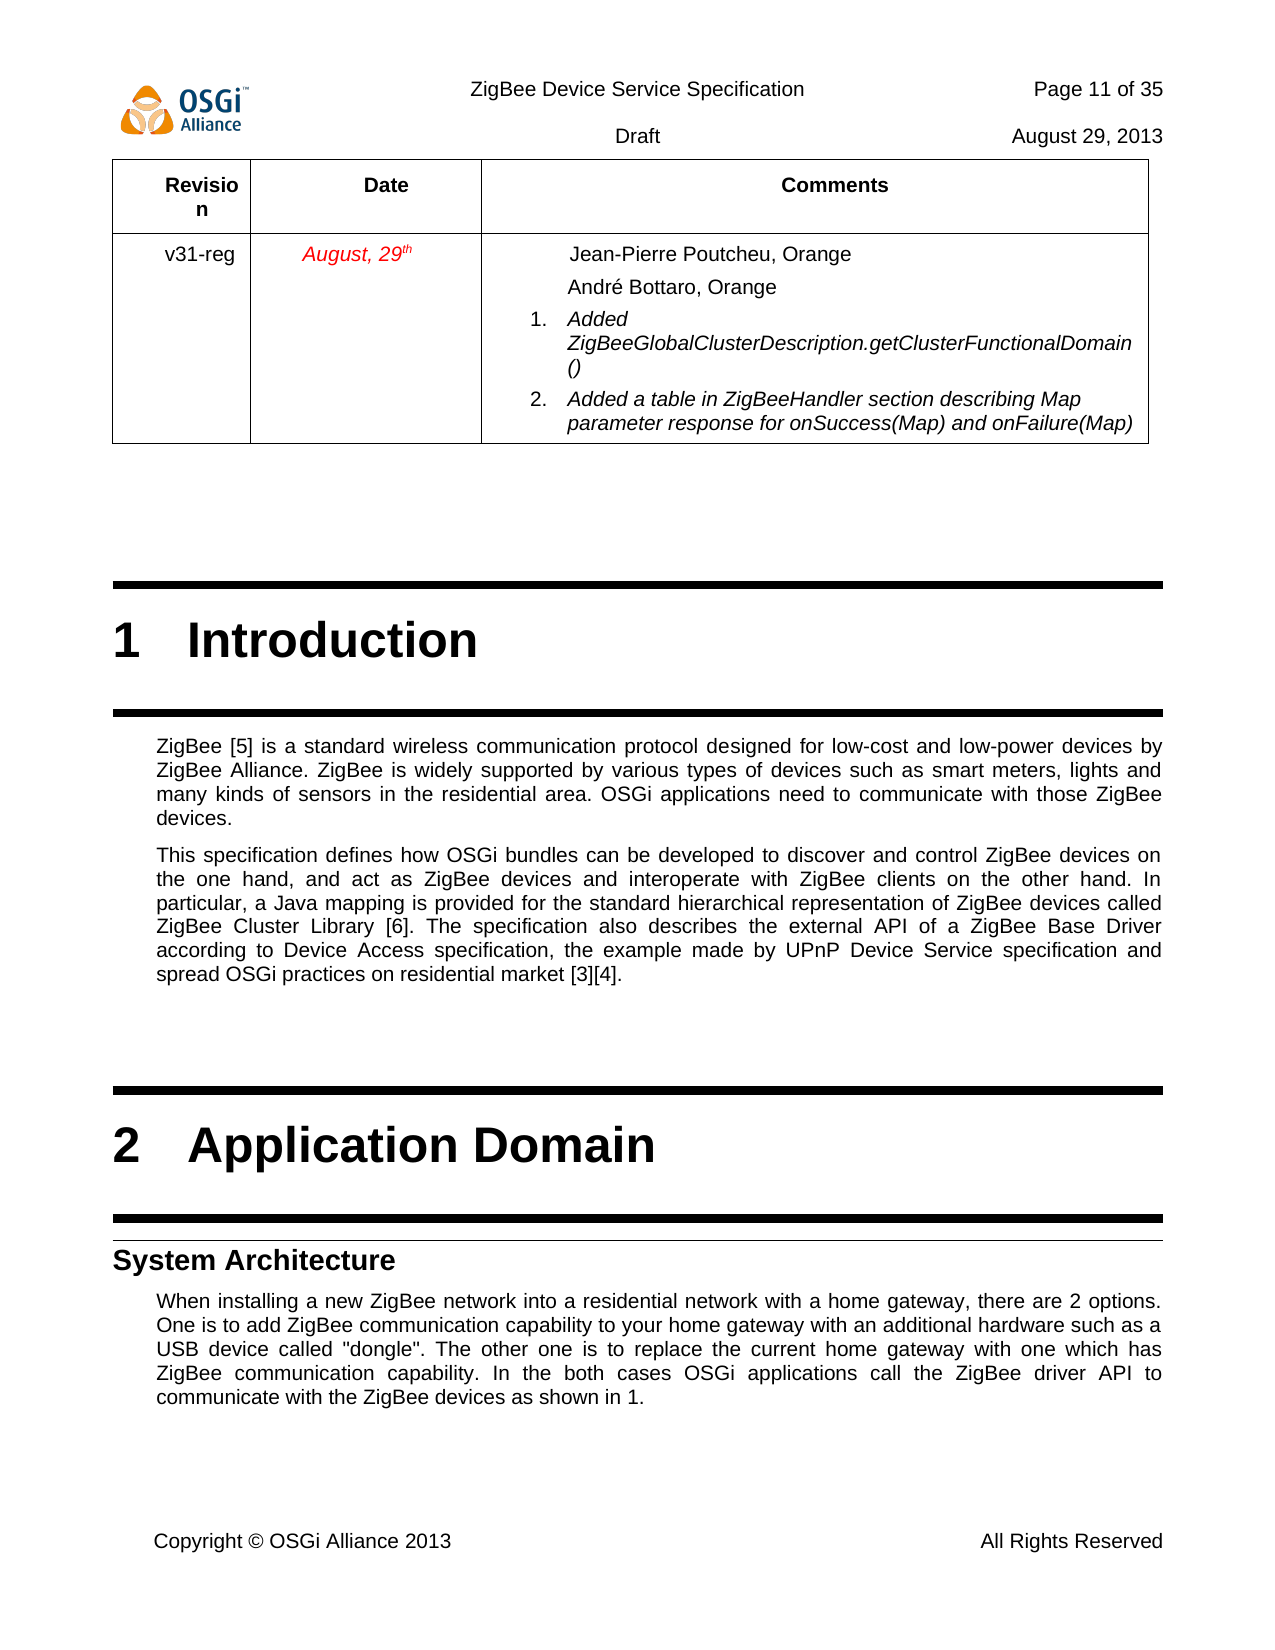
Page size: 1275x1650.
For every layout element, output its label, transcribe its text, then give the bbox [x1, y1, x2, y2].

table_header Revision [113, 160, 250, 233]
table_cell v31-reg [113, 234, 250, 443]
table_cell August, 29th [251, 234, 481, 443]
picture [113, 78, 257, 142]
text ZigBee [5]. is a standard wireless communication protocol designed for low-cost and low-power devices by ZigBee Alliance. ZigBee is widely supported by various types of devices such as smart meters, lights and many kinds of sensors in the residential area. OSGi applications need to communicate with those ZigBee devices. [156, 734, 1163, 830]
table_header Date [251, 160, 481, 233]
text This specification defines how OSGi bundles can be developed to discover and control ZigBee devices on the one hand, and act as ZigBee devices and interoperate with ZigBee clients on the other hand. In particular, a Java mapping is provided for the standard hierarchical representation of ZigBee devices called ZigBee Cluster Library [6].. The specification also describes the external API of a ZigBee Base Driver according to Device Access specification, the example made by UPnP Device Service specification and spread OSGi practices on residential market [3].[4].. [156, 842, 1163, 986]
subtitle Introduction [112, 582, 1163, 717]
subtitle System Architecture [112, 1241, 1163, 1276]
table_cell Jean-Pierre Poutcheu, Orange André Bottaro, Orange Added ZigBeeGlobalClusterDescription.getClusterFunctionalDomain() Added a table in ZigBeeHandler section describing Map parameter response for onSuccess(Map) and onFailure(Map) [482, 234, 1148, 443]
text When installing a new ZigBee network into a residential network with a home gateway, there are 2 options. One is to add ZigBee communication capability to your home gateway with an additional hardware such as a USB device called "dongle". The other one is to replace the current home gateway with one which has ZigBee communication capability. In the both cases OSGi applications call the ZigBee driver API to communicate with the ZigBee devices as shown in 1. [156, 1289, 1163, 1408]
subtitle Application Domain [112, 1087, 1163, 1223]
table_header Comments [482, 160, 1148, 233]
